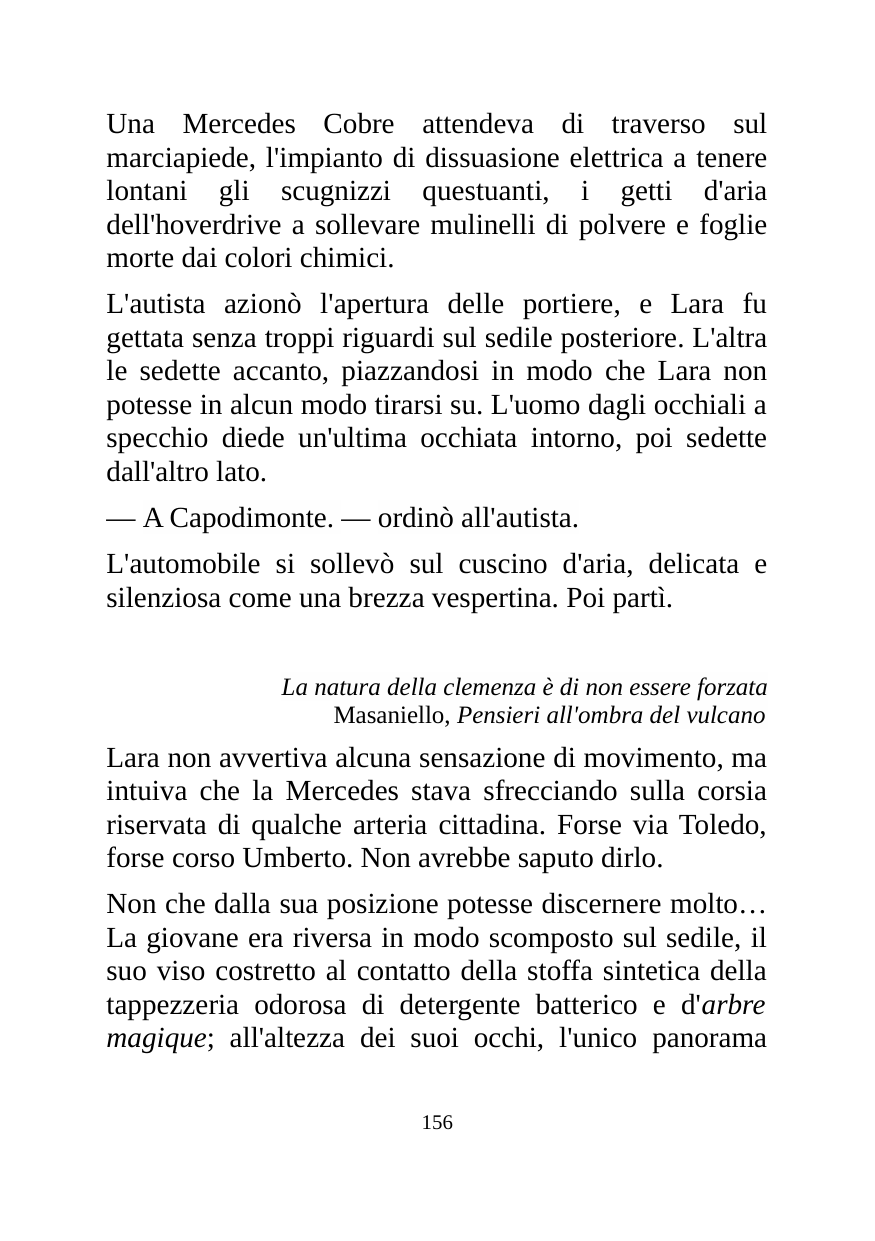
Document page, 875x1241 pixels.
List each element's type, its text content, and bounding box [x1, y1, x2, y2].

text Una Mercedes Cobre attendeva di traverso sul marciapiede, l'impianto di dissuasione elettrica a tenere lontani gli scugnizzi questuanti, i getti d'aria dell'hoverdrive a sollevare mulinelli di polvere e foglie morte dai colori chimici. [106, 106, 768, 274]
text L'autista azionò l'apertura delle portiere, e Lara fu gettata senza troppi riguardi sul sedile posteriore. L'altra le sedette accanto, piazzandosi in modo che Lara non potesse in alcun modo tirarsi su. L'uomo dagli occhiali a specchio diede un'ultima occhiata intorno, poi sedette dall'altro lato. [106, 286, 768, 488]
text L'automobile si sollevò sul cuscino d'aria, delicata e silenziosa come una brezza vespertina. Poi partì. [106, 546, 768, 613]
text — A Capodimonte. — ordinò all'autista. [106, 500, 768, 534]
text La natura della clemenza è di non essere forzata Masaniello, Pensieri all'ombra del vulcano [106, 672, 768, 729]
text Non che dalla sua posizione potesse discernere molto… La giovane era riversa in modo scomposto sul sedile, il suo viso costretto al contatto della stoffa sintetica della tappezzeria odorosa di detergente batterico e d'arbre magique; all'altezza dei suoi occhi, l'unico panorama [106, 886, 768, 1054]
text Lara non avvertiva alcuna sensazione di movimento, ma intuiva che la Mercedes stava sfrecciando sulla corsia riservata di qualche arteria cittadina. Forse via Toledo, forse corso Umberto. Non avrebbe saputo dirlo. [106, 740, 768, 874]
